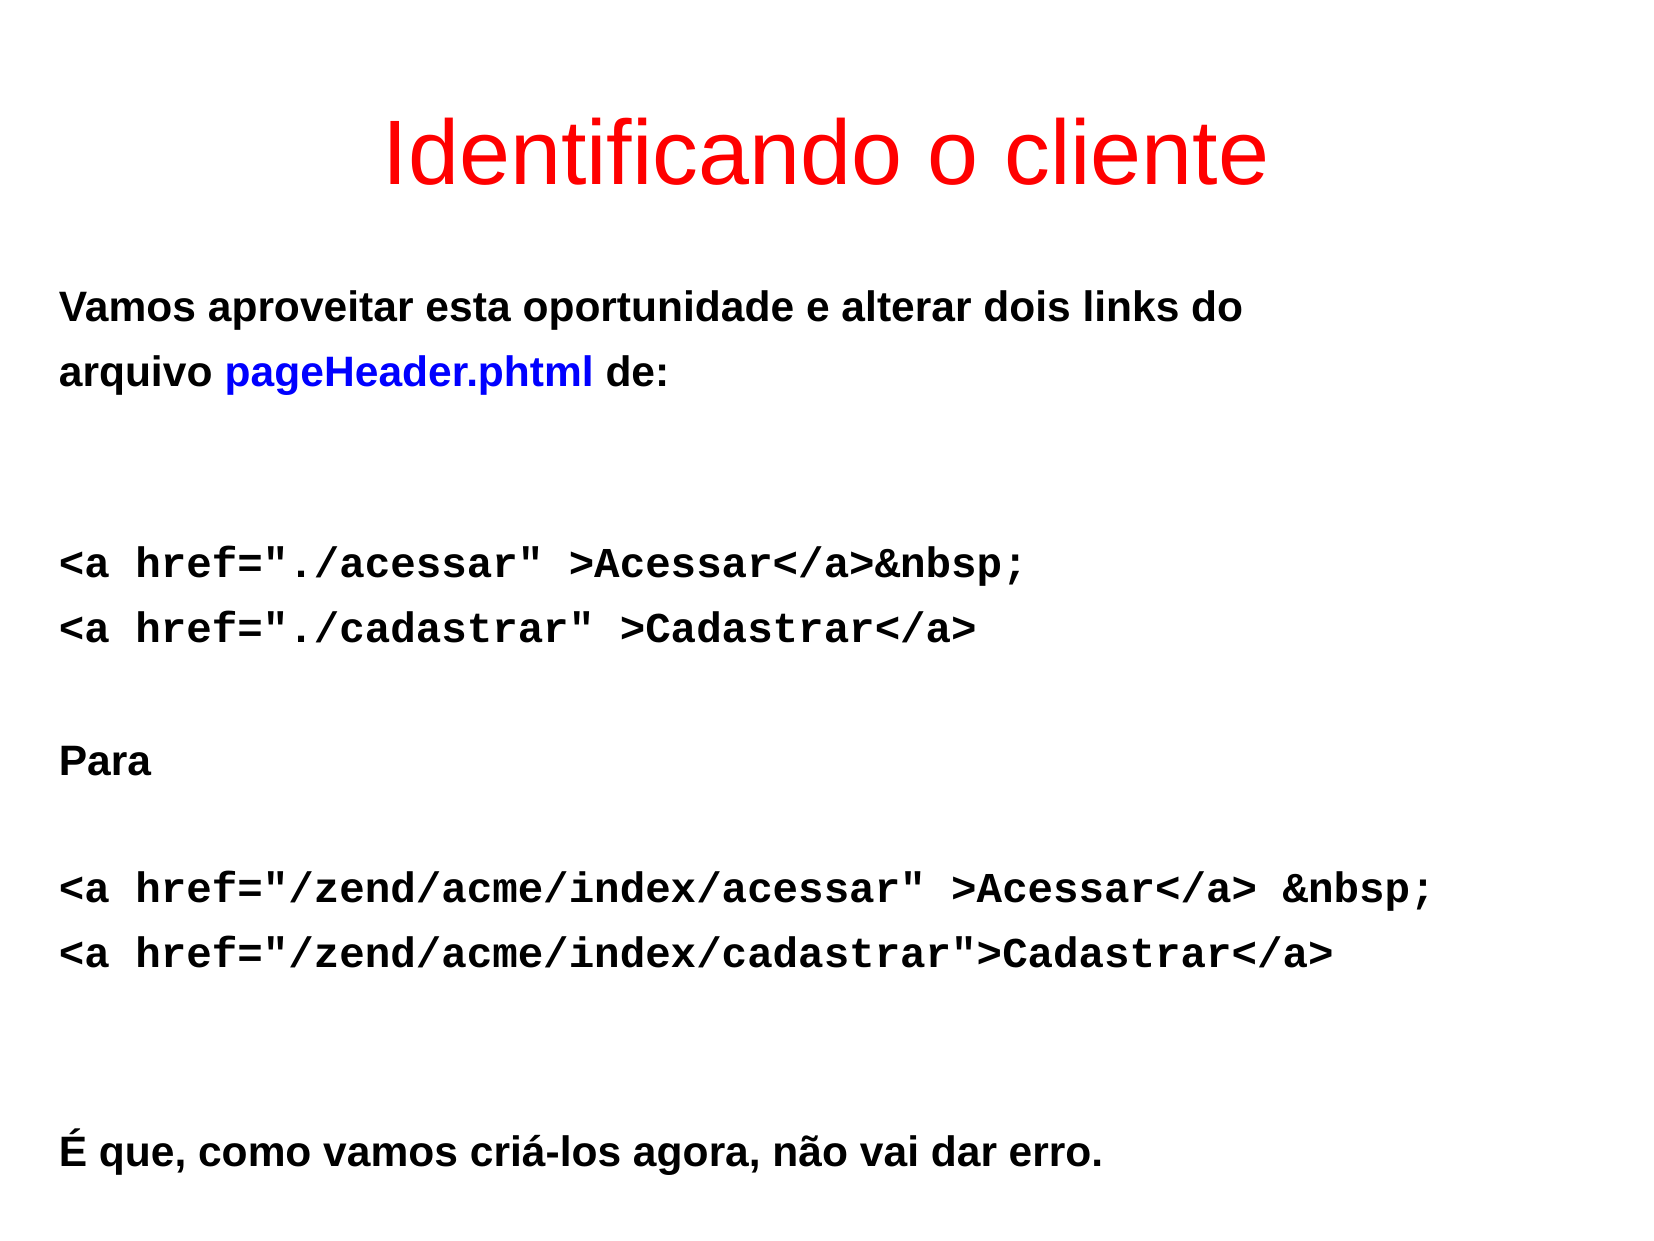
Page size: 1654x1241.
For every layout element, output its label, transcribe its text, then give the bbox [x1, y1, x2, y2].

title Identificando o cliente [82, 49, 1571, 257]
list Vamos aproveitar esta oportunidade e alterar dois links do arquivo pageHeader.phtml de: <a href="./acessar" >Acessar</a>&nbsp; <a href="./cadastrar" >Cadastrar</a> Para <a href="/zend/acme/index/acessar" >Acessar</a> &nbsp; <a href="/zend/acme/index/cadastrar">Cadastrar</a> É que, como vamos criá-los agora, não vai dar erro. [59, 283, 1607, 1182]
